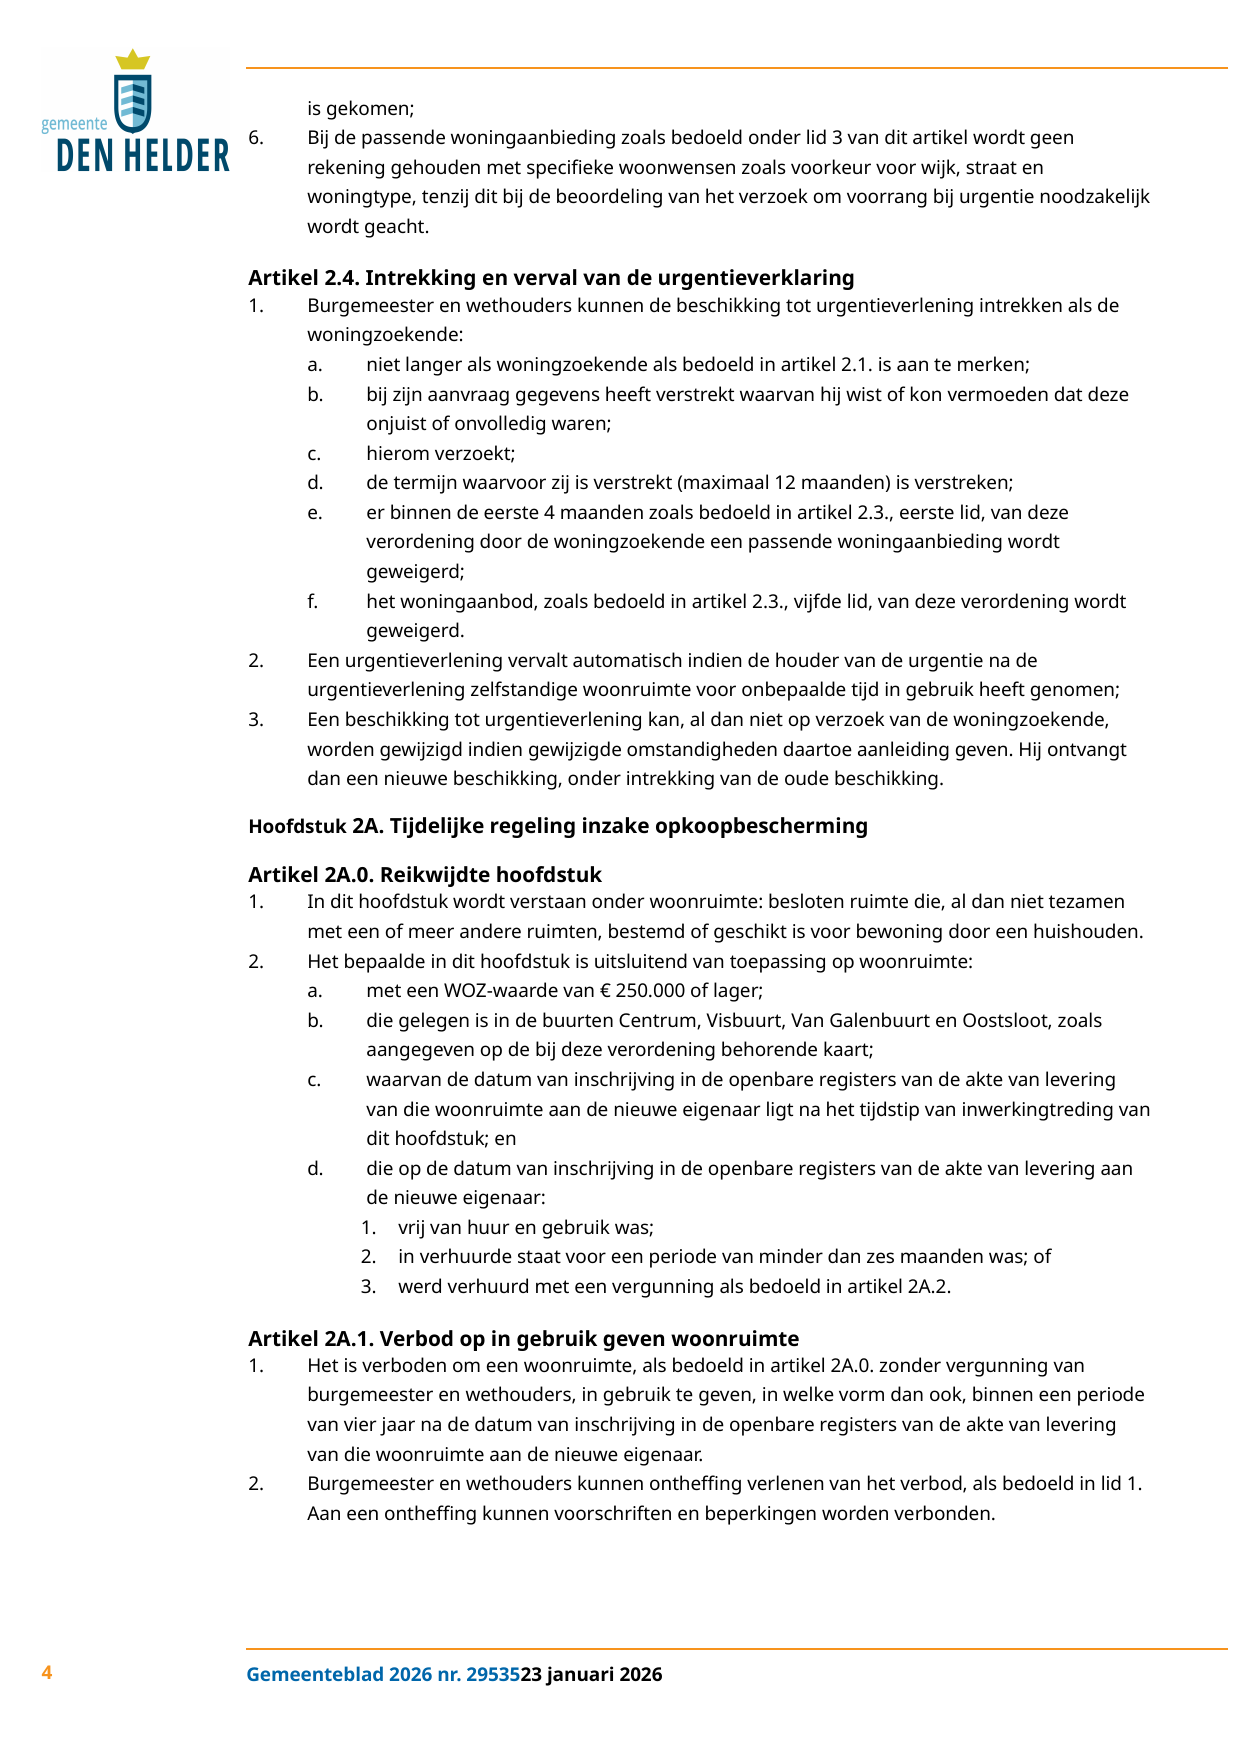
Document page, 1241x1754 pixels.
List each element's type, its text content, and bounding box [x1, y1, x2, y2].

list vrij van huur en gebruik was; [361, 1214, 1152, 1240]
list niet langer als woningzoekende als bedoeld in artikel 2.1. is aan te merken; [307, 351, 1152, 377]
list is gekomen; [248, 95, 1152, 121]
picture [220, 160, 224, 172]
picture [182, 144, 187, 165]
list er binnen de eerste 4 maanden zoals bedoeld in artikel 2.3., eerste lid, van deze verordening door de woningzoekende een passende woningaanbieding wordt geweigerd; [307, 499, 1152, 584]
list Burgemeester en wethouders kunnen de beschikking tot urgentieverlening intrekken als de woningzoekende: [248, 292, 1152, 347]
list Burgemeester en wethouders kunnen ontheffing verlenen van het verbod, als bedoeld in lid 1. Aan een ontheffing kunnen voorschriften en beperkingen worden verbonden. [248, 1470, 1152, 1526]
picture [41, 47, 231, 172]
list Het is verboden om een woonruimte, als bedoeld in artikel 2A.0. zonder vergunning van burgemeester en wethouders, in gebruik te geven, in welke vorm dan ook, binnen een periode van vier jaar na de datum van inschrijving in de openbare registers van de akte van levering van die woonruimte aan de nieuwe eigenaar. [248, 1352, 1152, 1467]
picture [63, 144, 68, 165]
list de termijn waarvoor zij is verstrekt (maximaal 12 maanden) is verstreken; [307, 469, 1152, 495]
picture [100, 154, 106, 172]
text Artikel 2A.1. Verbod op in gebruik geven woonruimte [248, 1324, 1152, 1352]
list Een beschikking tot urgentieverlening kan, al dan niet op verzoek van de woningzoekende, worden gewijzigd indien gewijzigde omstandigheden daartoe aanleiding geven. Hij ontvangt dan een nieuwe beschikking, onder intrekking van de oude beschikking. [248, 706, 1152, 791]
list Bij de passende woningaanbieding zoals bedoeld onder lid 3 van dit artikel wordt geen rekening gehouden met specifieke woonwensen zoals voorkeur voor wijk, straat en woningtype, tenzij dit bij de beoordeling van het verzoek om voorrang bij urgentie noodzakelijk wordt geacht. [248, 124, 1152, 239]
list die op de datum van inschrijving in de openbare registers van de akte van levering aan de nieuwe eigenaar: [307, 1155, 1152, 1210]
list bij zijn aanvraag gegevens heeft verstrekt waarvan hij wist of kon vermoeden dat deze onjuist of onvolledig waren; [307, 381, 1152, 436]
list met een WOZ-waarde van € 250.000 of lager; [307, 977, 1152, 1003]
list werd verhuurd met een vergunning als bedoeld in artikel 2A.2. [361, 1273, 1152, 1299]
picture [130, 157, 135, 172]
text Hoofdstuk 2A. Tijdelijke regeling inzake opkoopbescherming [248, 811, 1152, 839]
text Artikel 2A.0. Reikwijdte hoofdstuk [248, 860, 1152, 889]
list hierom verzoekt; [307, 440, 1152, 466]
list waarvan de datum van inschrijving in de openbare registers van de akte van levering van die woonruimte aan de nieuwe eigenaar ligt na het tijdstip van inwerkingtreding van dit hoofdstuk; en [307, 1066, 1152, 1151]
list die gelegen is in de buurten Centrum, Visbuurt, Van Galenbuurt en Oostsloot, zoals aangegeven op de bij deze verordening behorende kaart; [307, 1007, 1152, 1062]
list In dit hoofdstuk wordt verstaan onder woonruimte: besloten ruimte die, al dan niet tezamen met een of meer andere ruimten, bestemd of geschikt is voor bewoning door een huishouden. [248, 889, 1152, 944]
list het woningaanbod, zoals bedoeld in artikel 2.3., vijfde lid, van deze verordening wordt geweigerd. [307, 588, 1152, 643]
text Artikel 2.4. Intrekking en verval van de urgentieverklaring [248, 263, 1152, 292]
list in verhuurde staat voor een periode van minder dan zes maanden was; of [361, 1244, 1152, 1269]
list Een urgentieverlening vervalt automatisch indien de houder van de urgentie na de urgentieverlening zelfstandige woonruimte voor onbepaalde tijd in gebruik heeft genomen; [248, 647, 1152, 702]
list Het bepaalde in dit hoofdstuk is uitsluitend van toepassing op woonruimte: [248, 948, 1152, 973]
